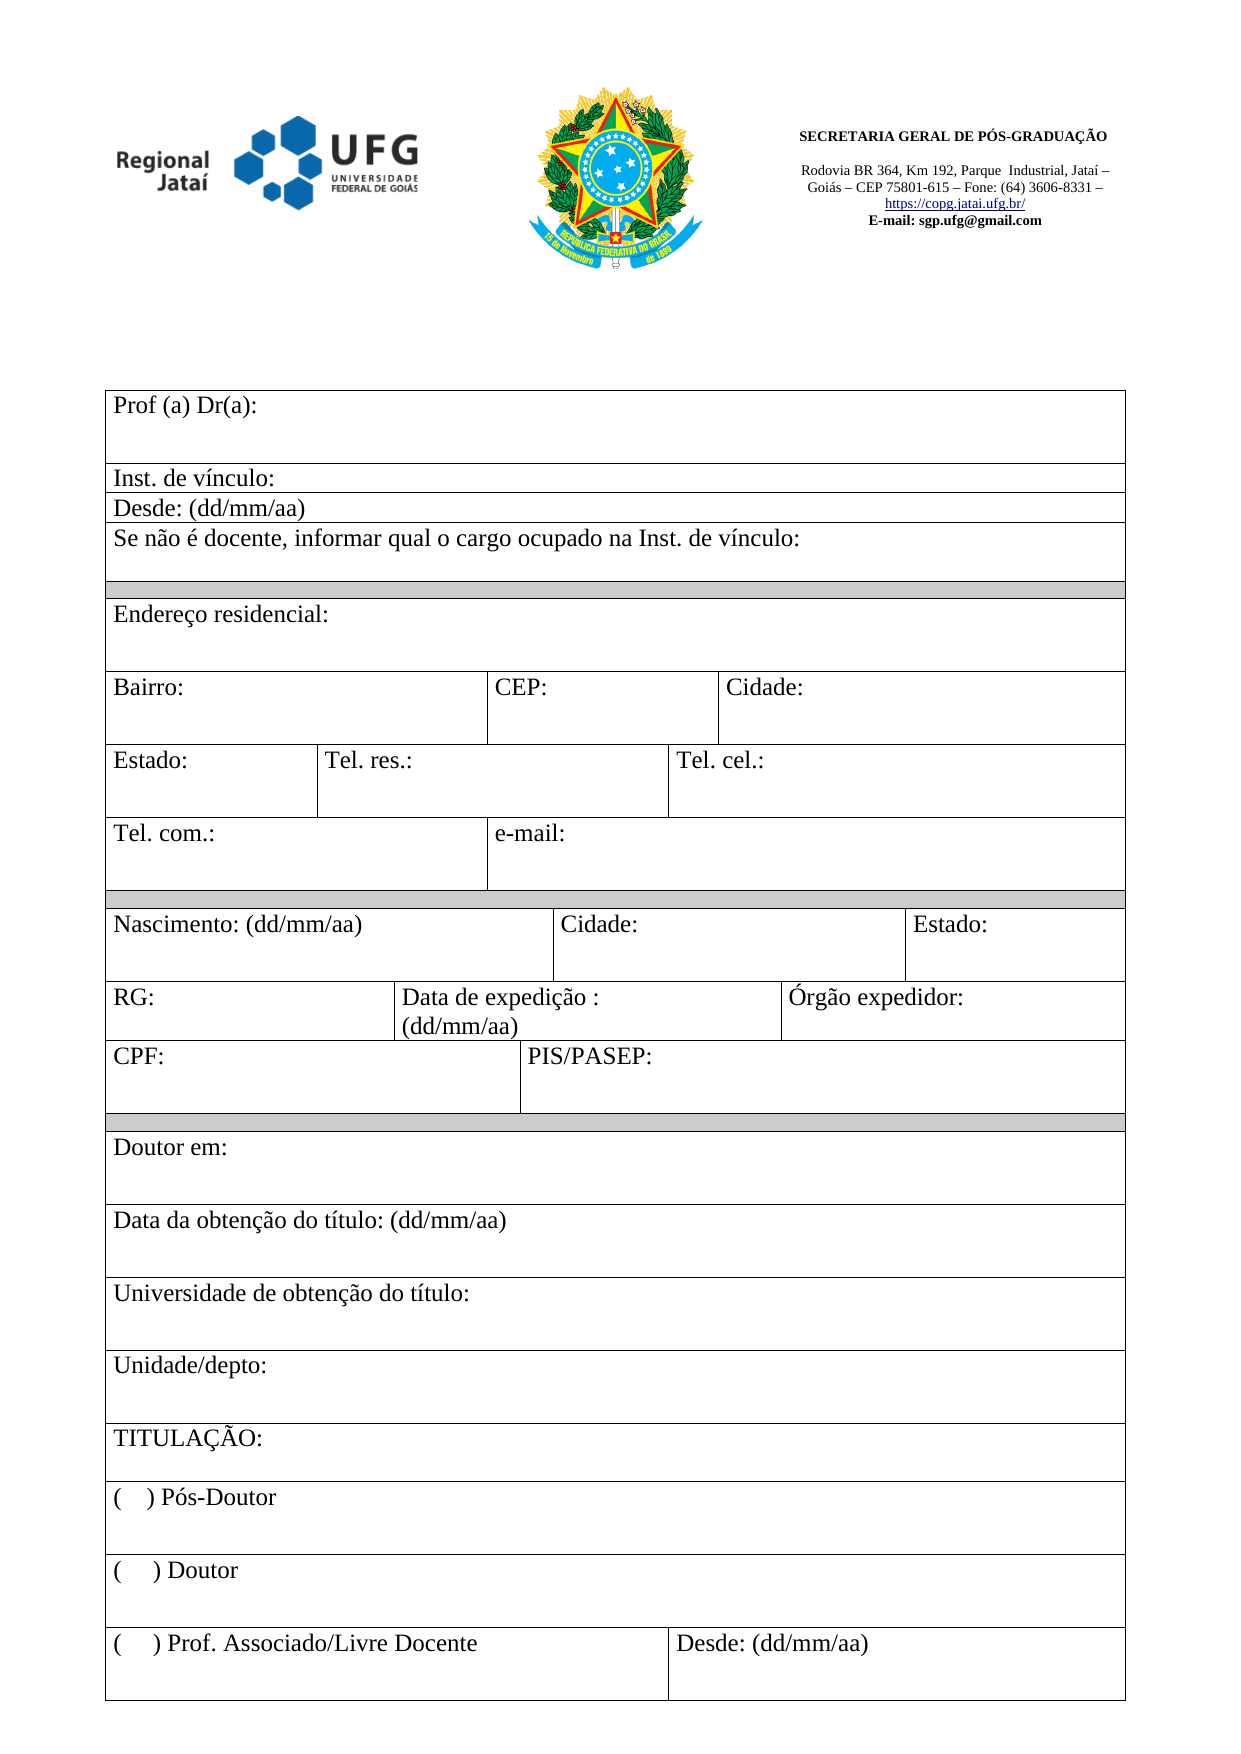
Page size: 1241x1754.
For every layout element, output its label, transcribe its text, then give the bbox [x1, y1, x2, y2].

table_cell Bairro: [106, 672, 487, 744]
table_cell ( ) Prof. Associado/Livre Docente [106, 1628, 668, 1700]
picture [638, 223, 703, 269]
table_header Prof (a) Dr(a): [106, 391, 1125, 462]
table_cell Órgão expedidor: [782, 982, 1125, 1040]
table_cell Inst. de vínculo: [106, 464, 1125, 492]
table_cell [106, 1114, 1125, 1131]
table_cell Estado: [106, 745, 317, 817]
table_cell (dd/mm/aa) [395, 1010, 781, 1040]
table_cell [106, 891, 1125, 908]
picture [599, 258, 632, 269]
picture [569, 236, 582, 247]
picture [117, 116, 418, 211]
table_cell PIS/PASEP: [521, 1041, 1125, 1113]
table_cell ( ) Doutor [106, 1555, 1125, 1627]
table_cell Data de expedição : [395, 982, 781, 1010]
table_cell RG: [106, 982, 394, 1040]
table_cell Desde: (dd/mm/aa) [106, 493, 441, 522]
table_cell Unidade/depto: [106, 1351, 1125, 1422]
picture [561, 247, 592, 264]
table_cell Cidade: [719, 672, 1125, 744]
table_cell Tel. res.: [318, 745, 668, 817]
picture [562, 231, 568, 238]
table_cell Doutor em: [106, 1132, 1125, 1204]
table_cell Estado: [906, 909, 1125, 981]
picture [601, 247, 636, 255]
table_cell CPF: [106, 1041, 520, 1113]
picture [553, 241, 559, 248]
table_cell Cidade: [554, 909, 905, 981]
table_cell Se não é docente, informar qual o cargo ocupado na Inst. de vínculo: [106, 523, 1125, 552]
table_cell e-mail: [488, 818, 1125, 890]
table_cell Data da obtenção do título: (dd/mm/aa) [106, 1205, 1125, 1277]
table_cell Endereço residencial: [106, 599, 1125, 671]
table_cell Tel. cel.: [669, 745, 1125, 817]
table_cell Desde: (dd/mm/aa) [669, 1628, 1125, 1700]
picture [587, 246, 594, 252]
picture [660, 247, 671, 256]
picture [650, 232, 669, 246]
picture [639, 244, 648, 251]
picture [528, 87, 703, 269]
table_cell ( ) Pós-Doutor [106, 1482, 1125, 1554]
table_cell Nascimento: (dd/mm/aa) [106, 909, 553, 981]
table_cell [441, 493, 1125, 522]
table_cell [106, 582, 1125, 598]
table_cell Tel. com.: [106, 818, 487, 890]
table_cell CEP: [488, 672, 718, 744]
table_cell Universidade de obtenção do título: [106, 1278, 1125, 1349]
table_cell TITULAÇÃO: [106, 1424, 1125, 1481]
table_cell [106, 552, 1125, 581]
